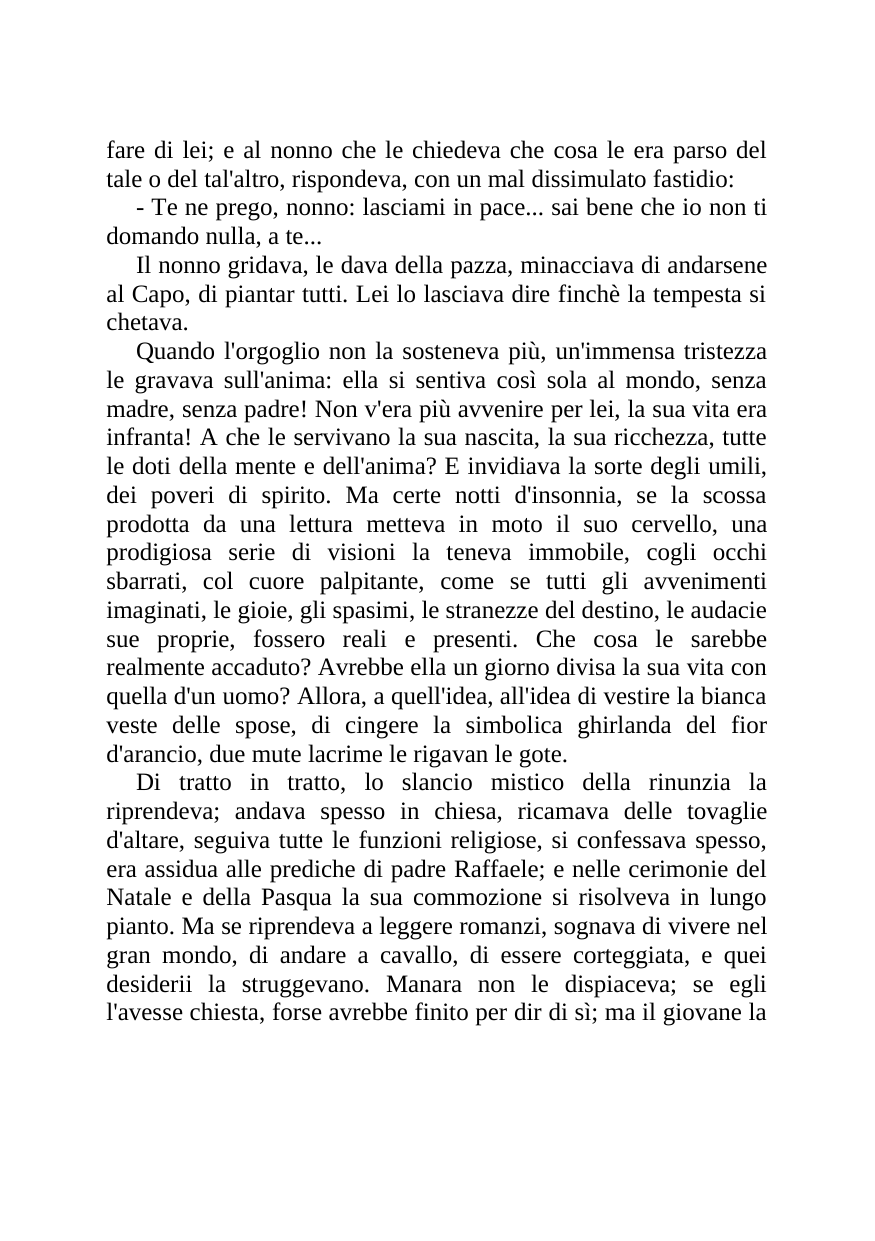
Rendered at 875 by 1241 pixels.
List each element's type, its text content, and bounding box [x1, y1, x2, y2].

text fare di lei; e al nonno che le chiedeva che cosa le era parso del tale o del tal'altro, rispondeva, con un mal dissimulato fastidio: [106, 135, 768, 192]
text Quando l'orgoglio non la sosteneva più, un'immensa tristezza le gravava sull'anima: ella si sentiva così sola al mondo, senza madre, senza padre! Non v'era più avvenire per lei, la sua vita era infranta! A che le servivano la sua nascita, la sua ricchezza, tutte le doti della mente e dell'anima? E invidiava la sorte degli umili, dei poveri di spirito. Ma certe notti d'insonnia, se la scossa prodotta da una lettura metteva in moto il suo cervello, una prodigiosa serie di visioni la teneva immobile, cogli occhi sbarrati, col cuore palpitante, come se tutti gli avvenimenti imaginati, le gioie, gli spasimi, le stranezze del destino, le audacie sue proprie, fossero reali e presenti. Che cosa le sarebbe realmente accaduto? Avrebbe ella un giorno divisa la sua vita con quella d'un uomo? Allora, a quell'idea, all'idea di vestire la bianca veste delle spose, di cingere la simbolica ghirlanda del fior d'arancio, due mute lacrime le rigavan le gote. [106, 336, 768, 767]
text - Te ne prego, nonno: lasciami in pace... sai bene che io non ti domando nulla, a te... [106, 192, 768, 250]
text Il nonno gridava, le dava della pazza, minacciava di andarsene al Capo, di piantar tutti. Lei lo lasciava dire finchè la tempesta si chetava. [106, 250, 768, 336]
text Di tratto in tratto, lo slancio mistico della rinunzia la riprendeva; andava spesso in chiesa, ricamava delle tovaglie d'altare, seguiva tutte le funzioni religiose, si confessava spesso, era assidua alle prediche di padre Raffaele; e nelle cerimonie del Natale e della Pasqua la sua commozione si risolveva in lungo pianto. Ma se riprendeva a leggere romanzi, sognava di vivere nel gran mondo, di andare a cavallo, di essere corteggiata, e quei desiderii la struggevano. Manara non le dispiaceva; se egli l'avesse chiesta, forse avrebbe finito per dir di sì; ma il giovane la [106, 767, 768, 1026]
